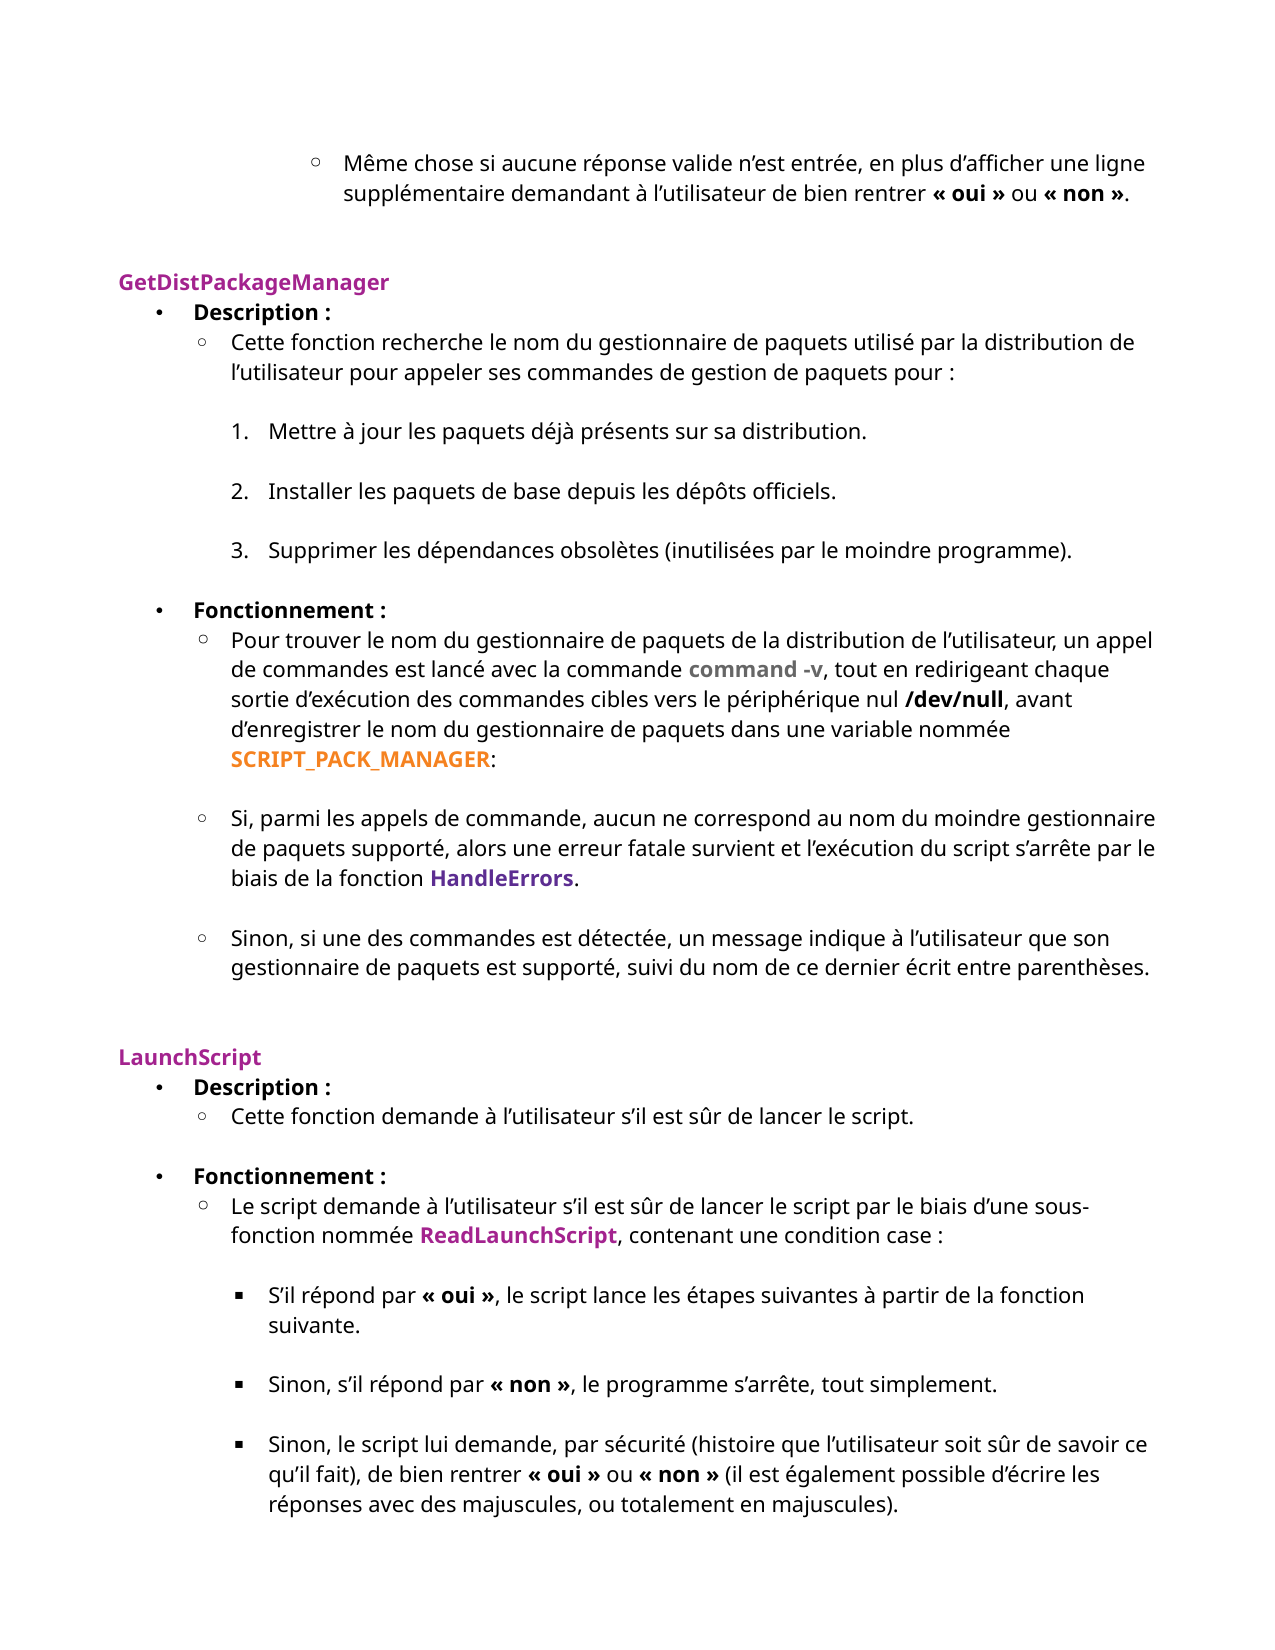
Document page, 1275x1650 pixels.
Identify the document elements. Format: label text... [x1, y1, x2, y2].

list Supprimer les dépendances obsolètes (inutilisées par le moindre programme). [231, 535, 1157, 565]
list Sinon, le script lui demande, par sécurité (histoire que l’utilisateur soit sûr de savoir ce qu’il fait), de bien rentrer « oui » ou « non » (il est également possible d’écrire les réponses avec des majuscules, ou totalement en majuscules). [231, 1429, 1157, 1518]
list Si, parmi les appels de commande, aucun ne correspond au nom du moindre gestionnaire de paquets supporté, alors une erreur fatale survient et l’exécution du script s’arrête par le biais de la fonction HandleErrors. [193, 803, 1157, 893]
list Même chose si aucune réponse valide n’est entrée, en plus d’afficher une ligne supplémentaire demandant à l’utilisateur de bien rentrer « oui » ou « non ». [306, 148, 1157, 207]
text GetDistPackageManager [118, 267, 1157, 297]
list Description : [156, 1071, 1157, 1101]
list Cette fonction demande à l’utilisateur s’il est sûr de lancer le script. [193, 1101, 1157, 1131]
list Fonctionnement : [156, 1161, 1157, 1191]
list Installer les paquets de base depuis les dépôts officiels. [231, 476, 1157, 505]
list Le script demande à l’utilisateur s’il est sûr de lancer le script par le biais d’une sous-fonction nommée ReadLaunchScript, contenant une condition case : [193, 1191, 1157, 1250]
list Mettre à jour les paquets déjà présents sur sa distribution. [231, 416, 1157, 446]
list Pour trouver le nom du gestionnaire de paquets de la distribution de l’utilisateur, un appel de commandes est lancé avec la commande command -v, tout en redirigeant chaque sortie d’exécution des commandes cibles vers le périphérique nul /dev/null, avant d’enregistrer le nom du gestionnaire de paquets dans une variable nommée SCRIPT_PACK_MANAGER: [193, 624, 1157, 773]
text LaunchScript [118, 1042, 1157, 1071]
list S’il répond par « oui », le script lance les étapes suivantes à partir de la fonction suivante. [231, 1280, 1157, 1339]
list Description : [156, 297, 1157, 327]
list Sinon, si une des commandes est détectée, un message indique à l’utilisateur que son gestionnaire de paquets est supporté, suivi du nom de ce dernier écrit entre parenthèses. [193, 922, 1157, 982]
list Sinon, s’il répond par « non », le programme s’arrête, tout simplement. [231, 1369, 1157, 1399]
list Fonctionnement : [156, 595, 1157, 624]
list Cette fonction recherche le nom du gestionnaire de paquets utilisé par la distribution de l’utilisateur pour appeler ses commandes de gestion de paquets pour : [193, 327, 1157, 386]
